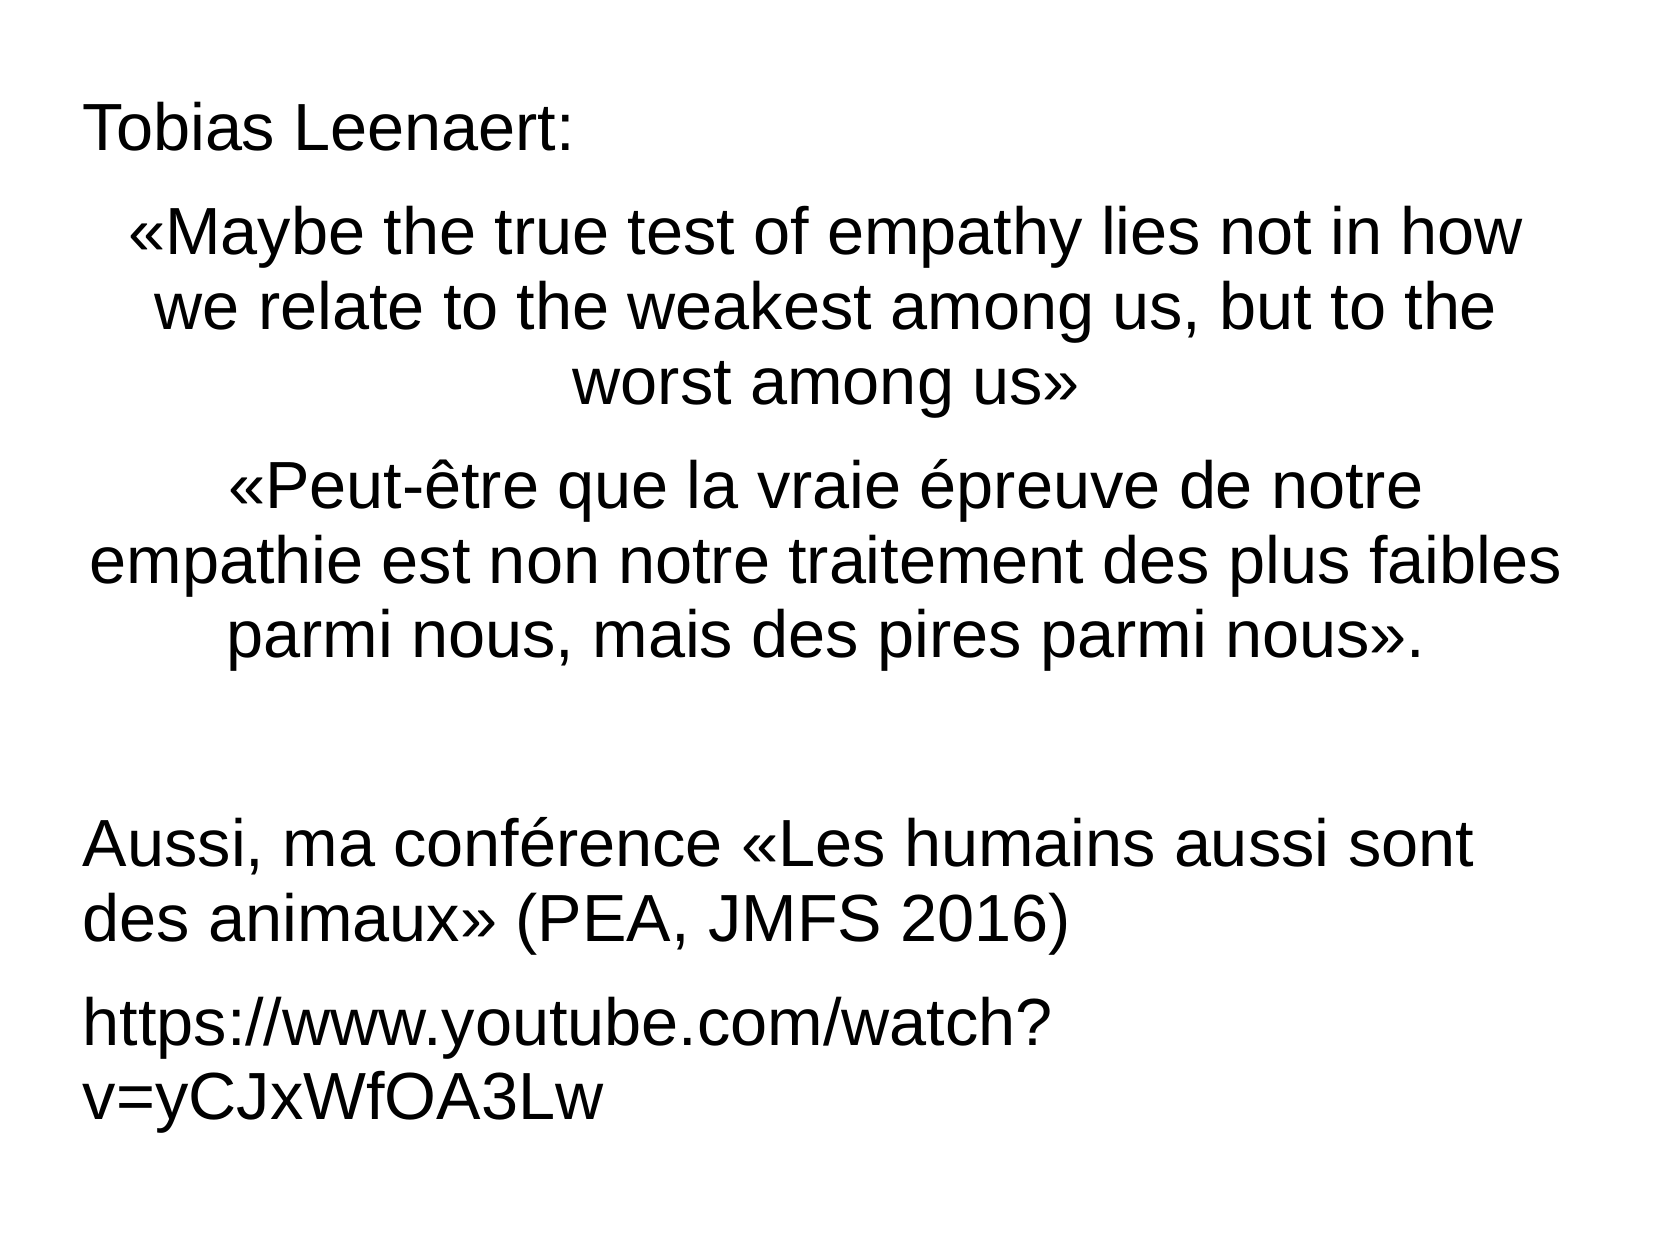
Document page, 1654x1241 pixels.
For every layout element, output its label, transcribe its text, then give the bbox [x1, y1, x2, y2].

list Tobias Leenaert: «Maybe the true test of empathy lies not in how we relate to the weakest among us, but to the worst among us» «Peut-être que la vraie épreuve de notre empathie est non notre traitement des plus faibles parmi nous, mais des pires parmi nous». Aussi, ma conférence «Les humains aussi sont des animaux» (PEA, JMFS 2016) https://www.youtube.com/watch?v=yCJxWfOA3Lw [82, 90, 1571, 1141]
